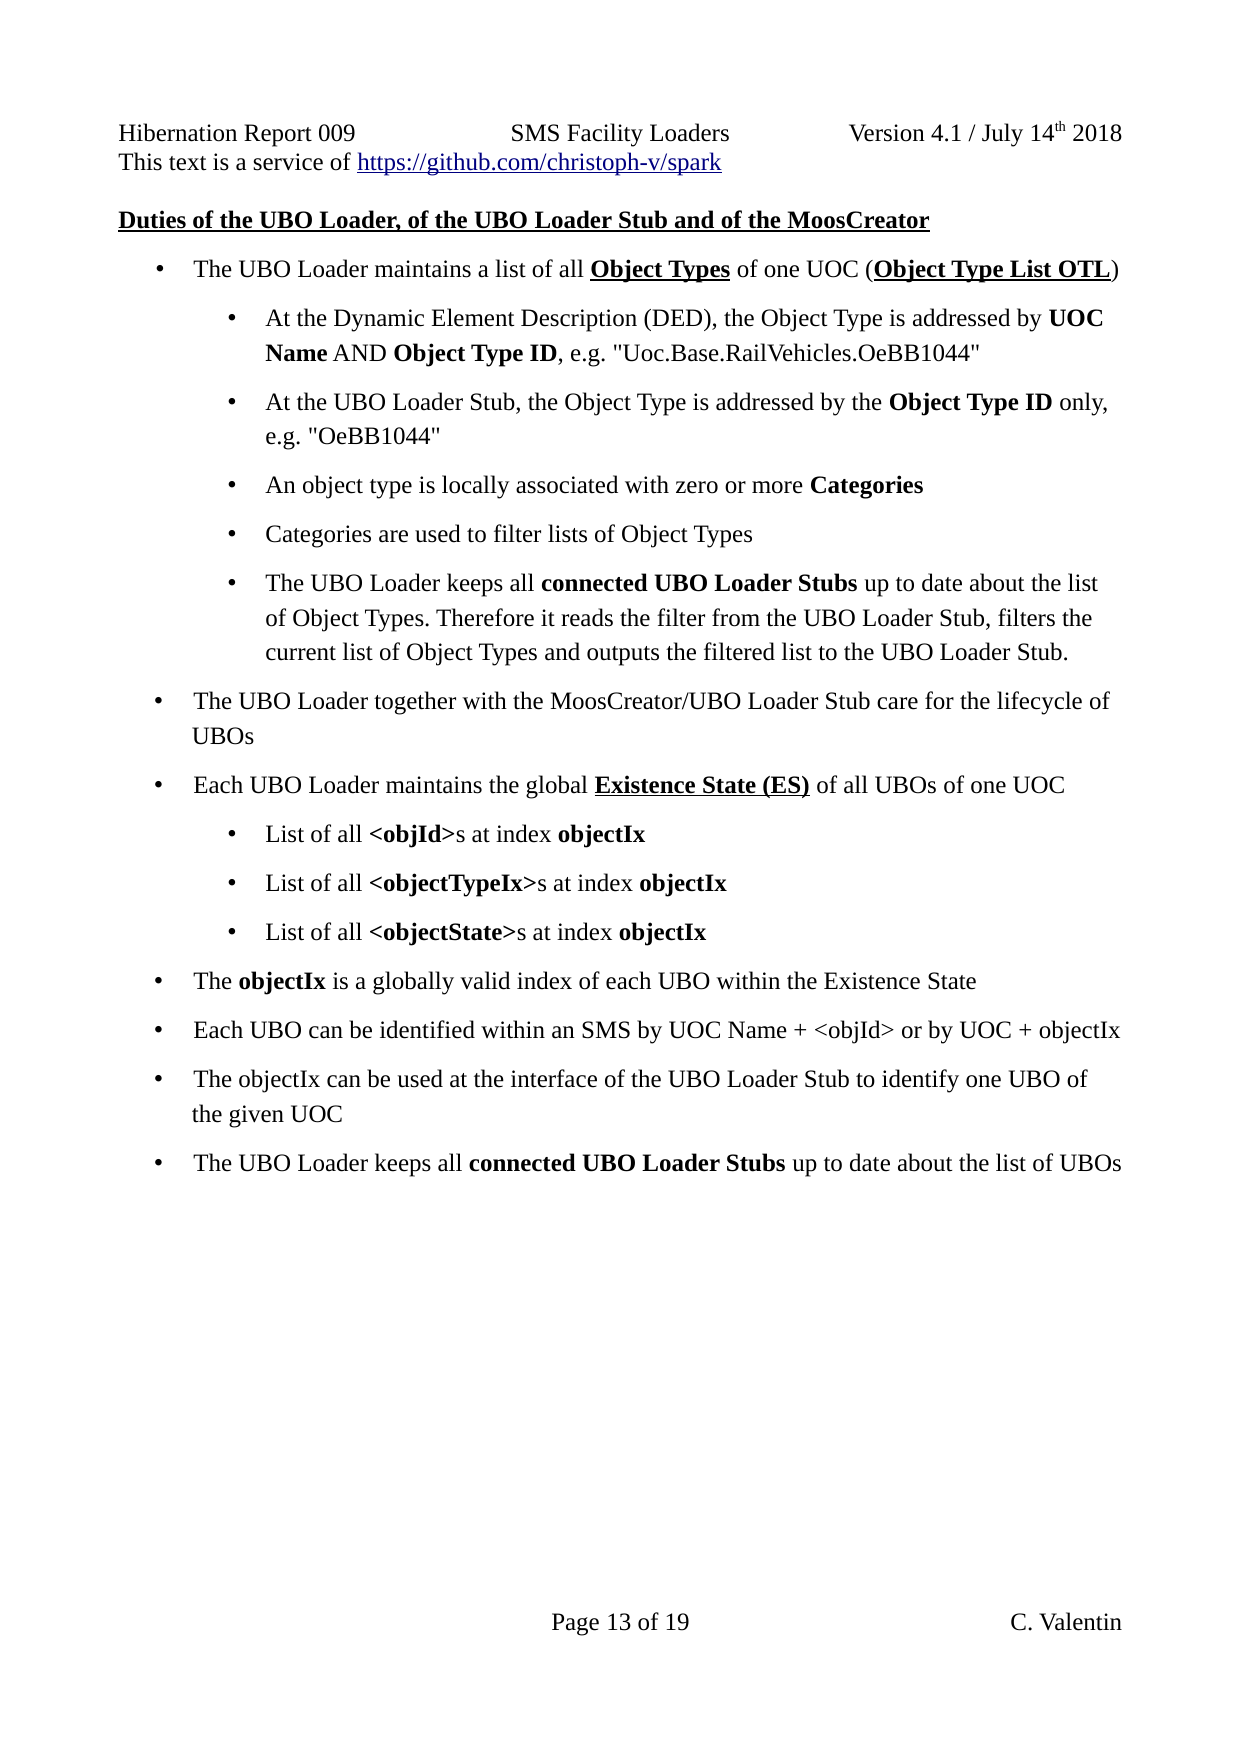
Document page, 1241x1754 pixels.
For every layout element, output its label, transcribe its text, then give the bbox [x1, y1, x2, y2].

list The UBO Loader together with the MoosCreator/UBO Loader Stub care for the lifecycle of UBOs [154, 686, 1122, 750]
text Duties of the UBO Loader, of the UBO Loader Stub and of the MoosCreator [118, 205, 1122, 234]
list The UBO Loader keeps all connected UBO Loader Stubs up to date about the list of UBOs [154, 1148, 1122, 1177]
list At the Dynamic Element Description (DED), the Object Type is addressed by UOC Name AND Object Type ID, e.g. "Uoc.Base.RailVehicles.OeBB1044" [228, 303, 1122, 366]
list Each UBO Loader maintains the global Existence State (ES) of all UBOs of one UOC [154, 770, 1122, 799]
list An object type is locally associated with zero or more Categories [228, 470, 1122, 499]
list List of all <objectState>s at index objectIx [228, 917, 1122, 946]
list The UBO Loader maintains a list of all Object Types of one UOC (Object Type List OTL) [156, 254, 1122, 283]
list The objectIx is a globally valid index of each UBO within the Existence State [154, 966, 1122, 995]
list Categories are used to filter lists of Object Types [228, 519, 1122, 548]
list List of all <objId>s at index objectIx [228, 819, 1122, 848]
list List of all <objectTypeIx>s at index objectIx [228, 868, 1122, 897]
list At the UBO Loader Stub, the Object Type is addressed by the Object Type ID only, e.g. "OeBB1044" [228, 387, 1122, 450]
list The objectIx can be used at the interface of the UBO Loader Stub to identify one UBO of the given UOC [154, 1064, 1122, 1128]
list Each UBO can be identified within an SMS by UOC Name + <objId> or by UOC + objectIx [154, 1015, 1122, 1044]
list The UBO Loader keeps all connected UBO Loader Stubs up to date about the list of Object Types. Therefore it reads the filter from the UBO Loader Stub, filters the current list of Object Types and outputs the filtered list to the UBO Loader Stub. [228, 568, 1122, 666]
